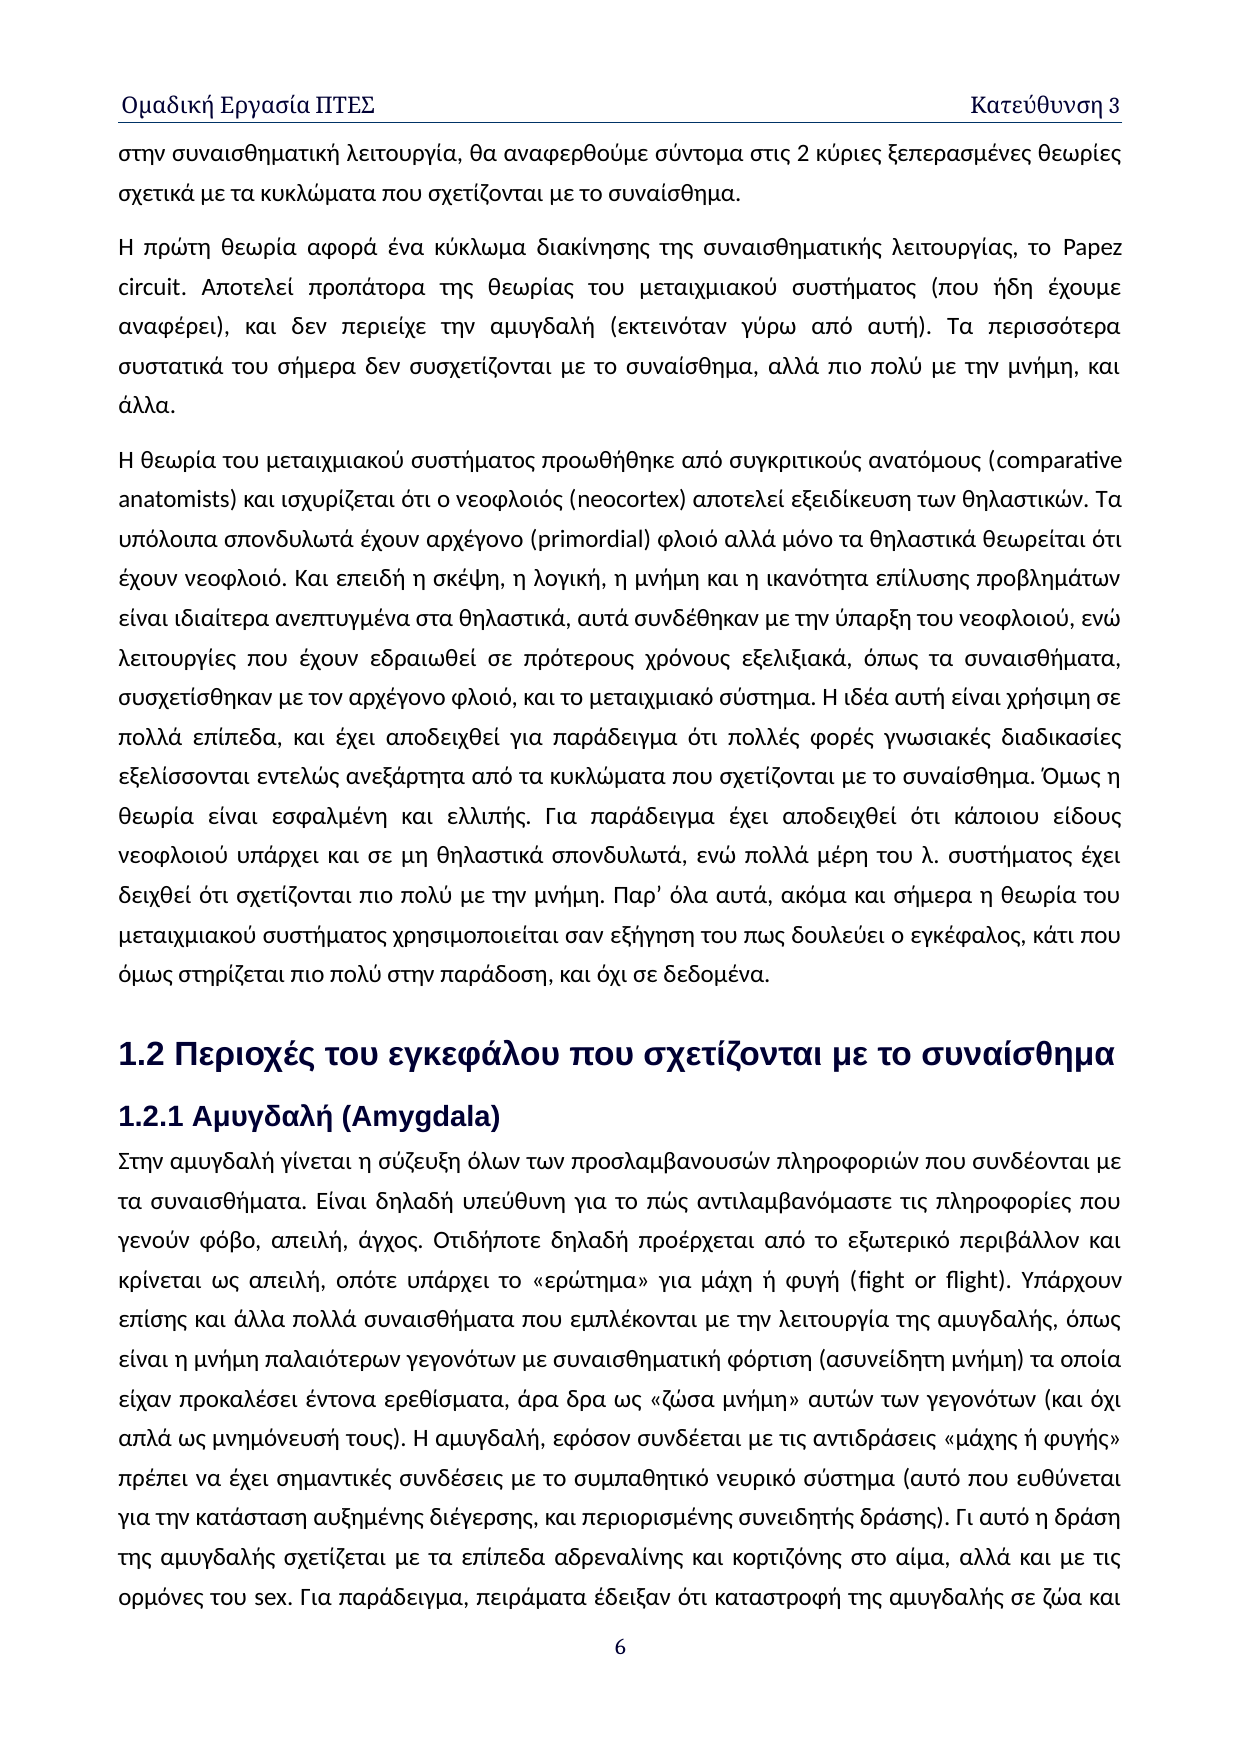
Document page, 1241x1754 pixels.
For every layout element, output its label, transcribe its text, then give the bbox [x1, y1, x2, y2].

text Η θεωρία του μεταιχμιακού συστήματος προωθήθηκε από συγκριτικούς ανατόμους (comparative anatomists) και ισχυρίζεται ότι ο νεοφλοιός (neocortex) αποτελεί εξειδίκευση των θηλαστικών. Τα υπόλοιπα σπονδυλωτά έχουν αρχέγονο (primordial) φλοιό αλλά μόνο τα θηλαστικά θεωρείται ότι έχουν νεοφλοιό. Και επειδή η σκέψη, η λογική, η μνήμη και η ικανότητα επίλυσης προβλημάτων είναι ιδιαίτερα ανεπτυγμένα στα θηλαστικά, αυτά συνδέθηκαν με την ύπαρξη του νεοφλοιού, ενώ λειτουργίες που έχουν εδραιωθεί σε πρότερους χρόνους εξελιξιακά, όπως τα συναισθήματα, συσχετίσθηκαν με τον αρχέγονο φλοιό, και το μεταιχμιακό σύστημα. Η ιδέα αυτή είναι χρήσιμη σε πολλά επίπεδα, και έχει αποδειχθεί για παράδειγμα ότι πολλές φορές γνωσιακές διαδικασίες εξελίσσονται εντελώς ανεξάρτητα από τα κυκλώματα που σχετίζονται με το συναίσθημα. Όμως η θεωρία είναι εσφαλμένη και ελλιπής. Για παράδειγμα έχει αποδειχθεί ότι κάποιου είδους νεοφλοιού υπάρχει και σε μη θηλαστικά σπονδυλωτά, ενώ πολλά μέρη του λ. συστήματος έχει δειχθεί ότι σχετίζονται πιο πολύ με την μνήμη. Παρ’ όλα αυτά, ακόμα και σήμερα η θεωρία του μεταιχμιακού συστήματος χρησιμοποιείται σαν εξήγηση του πως δουλεύει ο εγκέφαλος, κάτι που όμως στηρίζεται πιο πολύ στην παράδοση, και όχι σε δεδομένα. [118, 444, 1122, 989]
text Η πρώτη θεωρία αφορά ένα κύκλωμα διακίνησης της συναισθηματικής λειτουργίας, το Papez circuit. Αποτελεί προπάτορα της θεωρίας του μεταιχμιακού συστήματος (που ήδη έχουμε αναφέρει), και δεν περιείχε την αμυγδαλή (εκτεινόταν γύρω από αυτή). Τα περισσότερα συστατικά του σήμερα δεν συσχετίζονται με το συναίσθημα, αλλά πιο πολύ με την μνήμη, και άλλα. [118, 231, 1122, 420]
subtitle Περιοχές του εγκεφάλου που σχετίζονται με το συναίσθημα [118, 1033, 1122, 1072]
text στην συναισθηματική λειτουργία, θα αναφερθούμε σύντομα στις 2 κύριες ξεπερασμένες θεωρίες σχετικά με τα κυκλώματα που σχετίζονται με το συναίσθημα. [118, 137, 1122, 208]
text Στην αμυγδαλή γίνεται η σύζευξη όλων των προσλαμβανουσών πληροφοριών που συνδέονται με τα συναισθήματα. Είναι δηλαδή υπεύθυνη για το πώς αντιλαμβανόμαστε τις πληροφορίες που γενούν φόβο, απειλή, άγχος. Οτιδήποτε δηλαδή προέρχεται από το εξωτερικό περιβάλλον και κρίνεται ως απειλή, οπότε υπάρχει το «ερώτημα» για μάχη ή φυγή (fight or flight). Υπάρχουν επίσης και άλλα πολλά συναισθήματα που εμπλέκονται με την λειτουργία της αμυγδαλής, όπως είναι η μνήμη παλαιότερων γεγονότων με συναισθηματική φόρτιση (ασυνείδητη μνήμη) τα οποία είχαν προκαλέσει έντονα ερεθίσματα, άρα δρα ως «ζώσα μνήμη» αυτών των γεγονότων (και όχι απλά ως μνημόνευσή τους). Η αμυγδαλή, εφόσον συνδέεται με τις αντιδράσεις «μάχης ή φυγής» πρέπει να έχει σημαντικές συνδέσεις με το συμπαθητικό νευρικό σύστημα (αυτό που ευθύνεται για την κατάσταση αυξημένης διέγερσης, και περιορισμένης συνειδητής δράσης). Γι αυτό η δράση της αμυγδαλής σχετίζεται με τα επίπεδα αδρεναλίνης και κορτιζόνης στο αίμα, αλλά και με τις ορμόνες του sex. Για παράδειγμα, πειράματα έδειξαν ότι καταστροφή της αμυγδαλής σε ζώα και [118, 1145, 1122, 1611]
subtitle Αμυγδαλή (Amygdala) [118, 1099, 1122, 1133]
